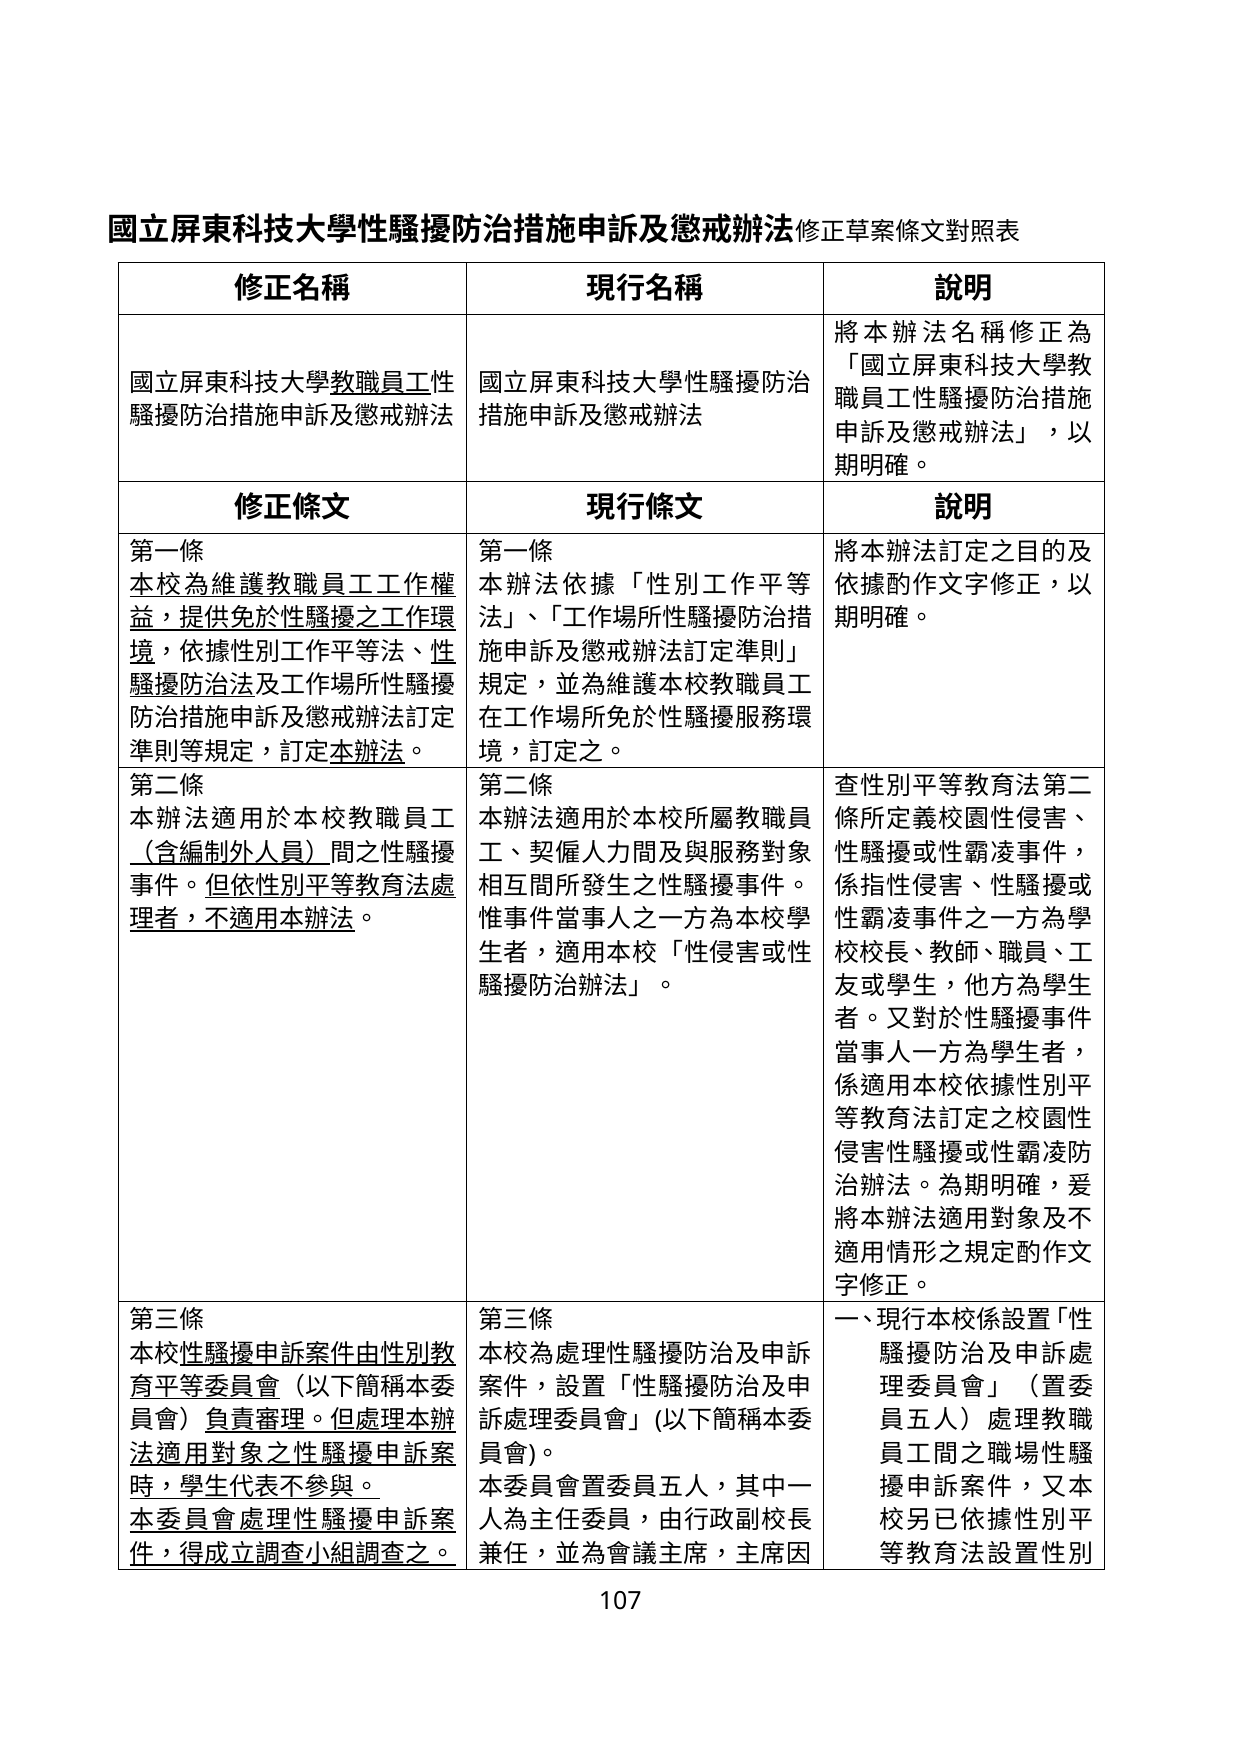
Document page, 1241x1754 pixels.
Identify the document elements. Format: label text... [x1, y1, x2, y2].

table_cell 第一條 本校為維護教職員工工作權益，提供免於性騷擾之工作環境，依據性別工作平等法、性騷擾防治法及工作場所性騷擾防治措施申訴及懲戒辦法訂定準則等規定，訂定本辦法。 [119, 534, 466, 767]
table_cell 國立屏東科技大學性騷擾防治措施申訴及懲戒辦法 [467, 315, 823, 481]
table_cell 第二條 本辦法適用於本校所屬教職員工、契僱人力間及與服務對象相互間所發生之性騷擾事件。惟事件當事人之一方為本校學生者，適用本校「性侵害或性騷擾防治辦法」。 [467, 768, 823, 1301]
table_header 說明 [824, 263, 1104, 313]
table_cell 第三條 本校性騷擾申訴案件由性別教育平等委員會（以下簡稱本委員會）負責審理。但處理本辦法適用對象之性騷擾申訴案時，學生代表不參與。 本委員會處理性騷擾申訴案件，得成立調查小組調查之。 [119, 1302, 466, 1569]
table_cell 將本辦法訂定之目的及依據酌作文字修正，以期明確。 [824, 534, 1104, 767]
table_header 修正名稱 [119, 263, 466, 313]
table_cell 第一條 本辦法依據「性別工作平等法」、「工作場所性騷擾防治措施申訴及懲戒辦法訂定準則」規定，並為維護本校教職員工在工作場所免於性騷擾服務環境，訂定之。 [467, 534, 823, 767]
text 國立屏東科技大學性騷擾防治措施申訴及懲戒辦法修正草案條文對照表 [99, 204, 1141, 249]
table_cell 查性別平等教育法第二條所定義校園性侵害、性騷擾或性霸凌事件，係指性侵害、性騷擾或性霸凌事件之一方為學校校長、教師、職員、工友或學生，他方為學生者。又對於性騷擾事件當事人一方為學生者，係適用本校依據性別平等教育法訂定之校園性侵害性騷擾或性霸凌防治辦法。為期明確，爰將本辦法適用對象及不適用情形之規定酌作文字修正。 [824, 768, 1104, 1301]
table_cell 國立屏東科技大學教職員工性騷擾防治措施申訴及懲戒辦法 [119, 315, 466, 481]
table_cell 現行條文 [467, 482, 823, 532]
table_cell 將本辦法名稱修正為「國立屏東科技大學教職員工性騷擾防治措施申訴及懲戒辦法」，以期明確。 [824, 315, 1104, 481]
table_cell 說明 [824, 482, 1104, 532]
table_header 現行名稱 [467, 263, 823, 313]
table_cell 修正條文 [119, 482, 466, 532]
table_cell 第三條 本校為處理性騷擾防治及申訴案件，設置「性騷擾防治及申訴處理委員會」 (以下簡稱本委員會)。 本委員會置委員五人，其中一人為主任委員，由行政副校長兼任，並為會議主席，主席因 [467, 1302, 823, 1569]
table_cell 第二條 本辦法適用於本校教職員工（含編制外人員）間之性騷擾事件。但依性別平等教育法處理者，不適用本辦法。 [119, 768, 466, 1301]
table_cell 一、現行本校係設置「性騷擾防治及申訴處理委員會」（置委員五人）處理教職員工間之職場性騷擾申訴案件，又本校另已依據性別平等教育法設置性別 [824, 1302, 1104, 1569]
